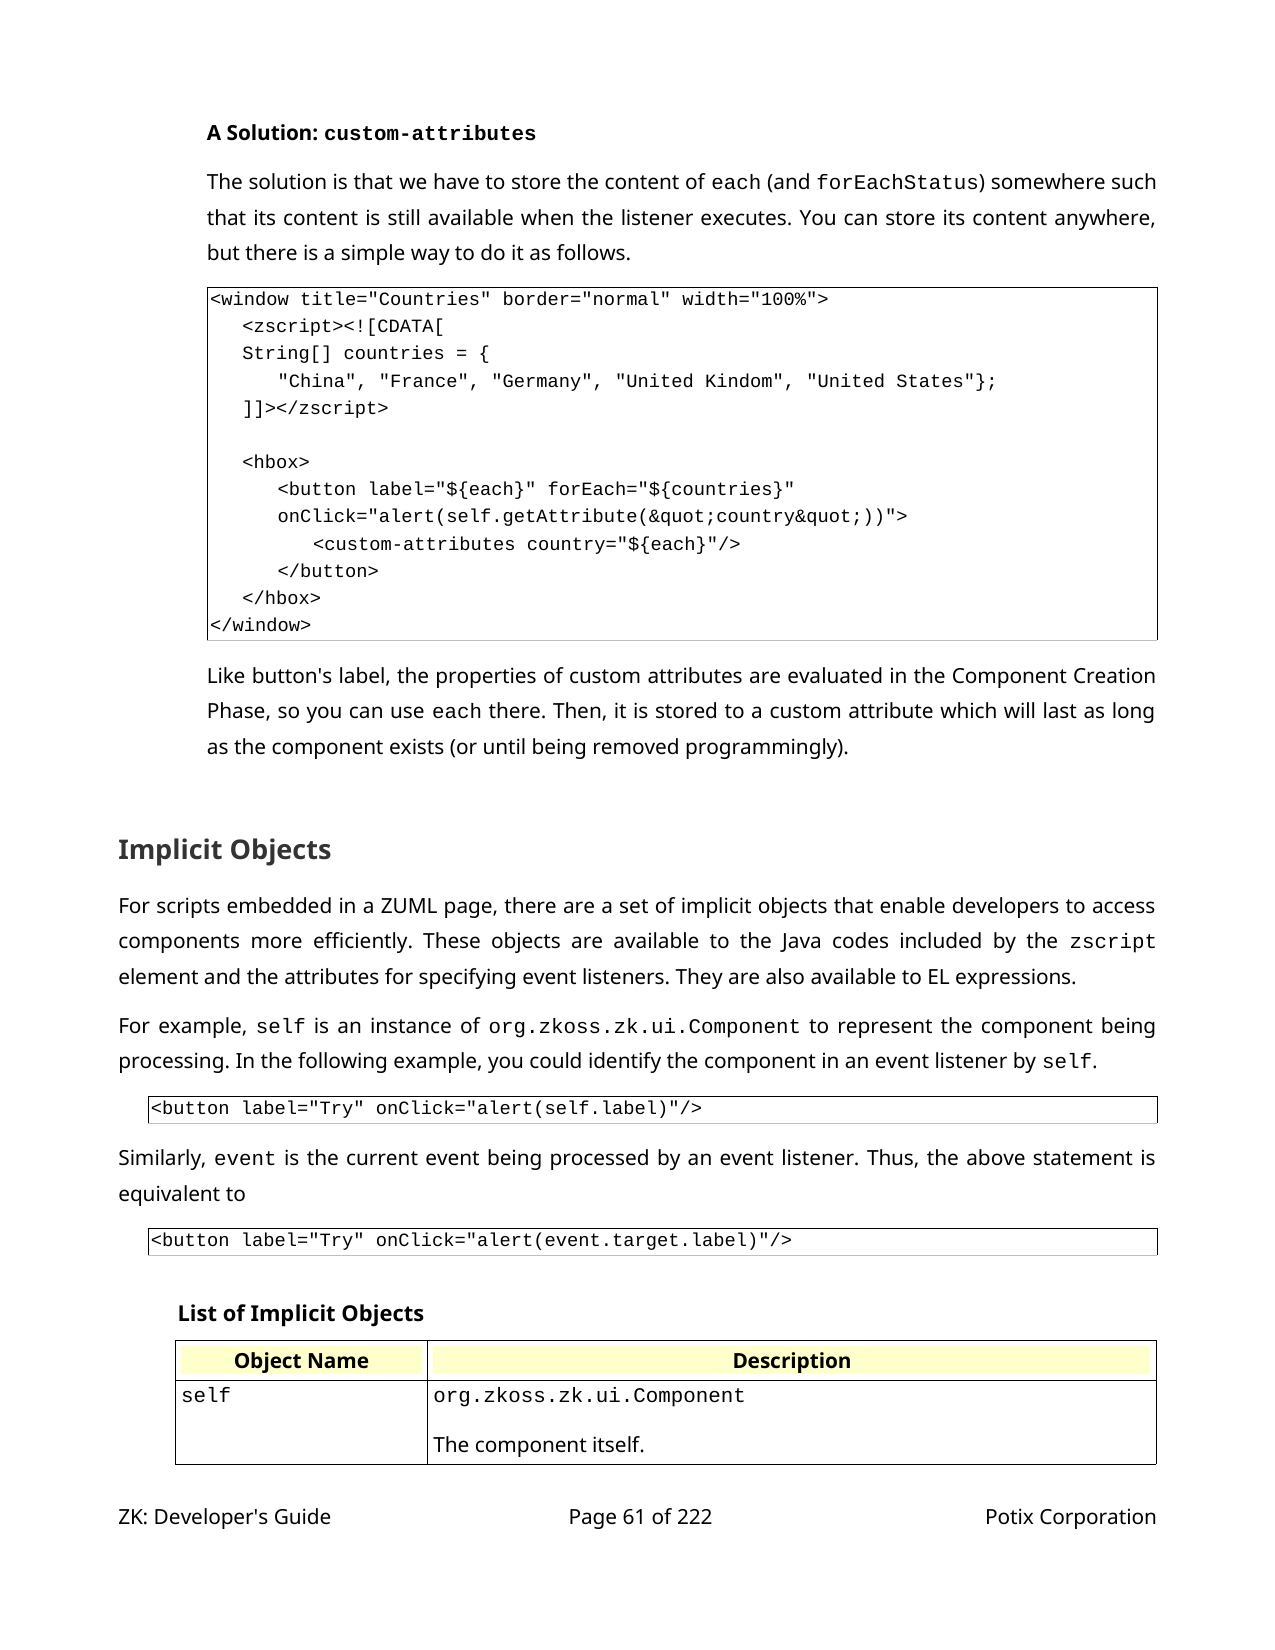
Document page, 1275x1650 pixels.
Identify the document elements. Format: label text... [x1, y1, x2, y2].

text String[] countries = { [208, 341, 1157, 366]
text <hbox> [208, 450, 1157, 474]
table_cell org.zkoss.zk.ui.Component The component itself. [428, 1381, 1156, 1464]
table_header Object Name [176, 1341, 427, 1380]
text </window> [208, 613, 1157, 640]
subtitle List of Implicit Objects [177, 1298, 1157, 1328]
text onClick="alert(self.getAttribute(&quot;country&quot;))"> [208, 504, 1157, 529]
text </hbox> [208, 586, 1157, 610]
text </button> [208, 559, 1157, 583]
text <custom-attributes country="${each}"/> [208, 532, 1157, 556]
text <button label="Try" onClick="alert(event.target.label)"/> [149, 1229, 1157, 1255]
subtitle A Solution: custom-attributes [207, 118, 1157, 147]
text For scripts embedded in a ZUML page, there are a set of implicit objects that enable developers to access components more efficiently. These objects are available to the Java codes included by the zscript element and the attributes for specifying event listeners. They are also available to EL expressions. [118, 891, 1157, 990]
text <window title="Countries" border="normal" width="100%"> [208, 288, 1157, 311]
text "China", "France", "Germany", "United Kindom", "United States"}; [208, 368, 1157, 393]
text For example, self is an instance of org.zkoss.zk.ui.Component to represent the component being processing. In the following example, you could identify the component in an event listener by self. [118, 1011, 1157, 1075]
text The solution is that we have to store the content of each (and forEachStatus) somewhere such that its content is still available when the listener executes. You can store its content anywhere, but there is a simple way to do it as follows. [207, 167, 1157, 266]
subtitle Implicit Objects [118, 831, 1157, 868]
text <button label="${each}" forEach="${countries}" [208, 477, 1157, 501]
text ]]></zscript> [208, 396, 1157, 420]
text Similarly, event is the current event being processed by an event listener. Thus, the above statement is equivalent to [118, 1143, 1157, 1207]
table_header Description [428, 1341, 1156, 1380]
text <zscript><![CDATA[ [208, 314, 1157, 338]
text Like button's label, the properties of custom attributes are evaluated in the Component Creation Phase, so you can use each there. Then, it is stored to a custom attribute which will last as long as the component exists (or until being removed programmingly). [207, 661, 1157, 760]
table_cell self [176, 1381, 427, 1464]
text <button label="Try" onClick="alert(self.label)"/> [149, 1097, 1157, 1123]
